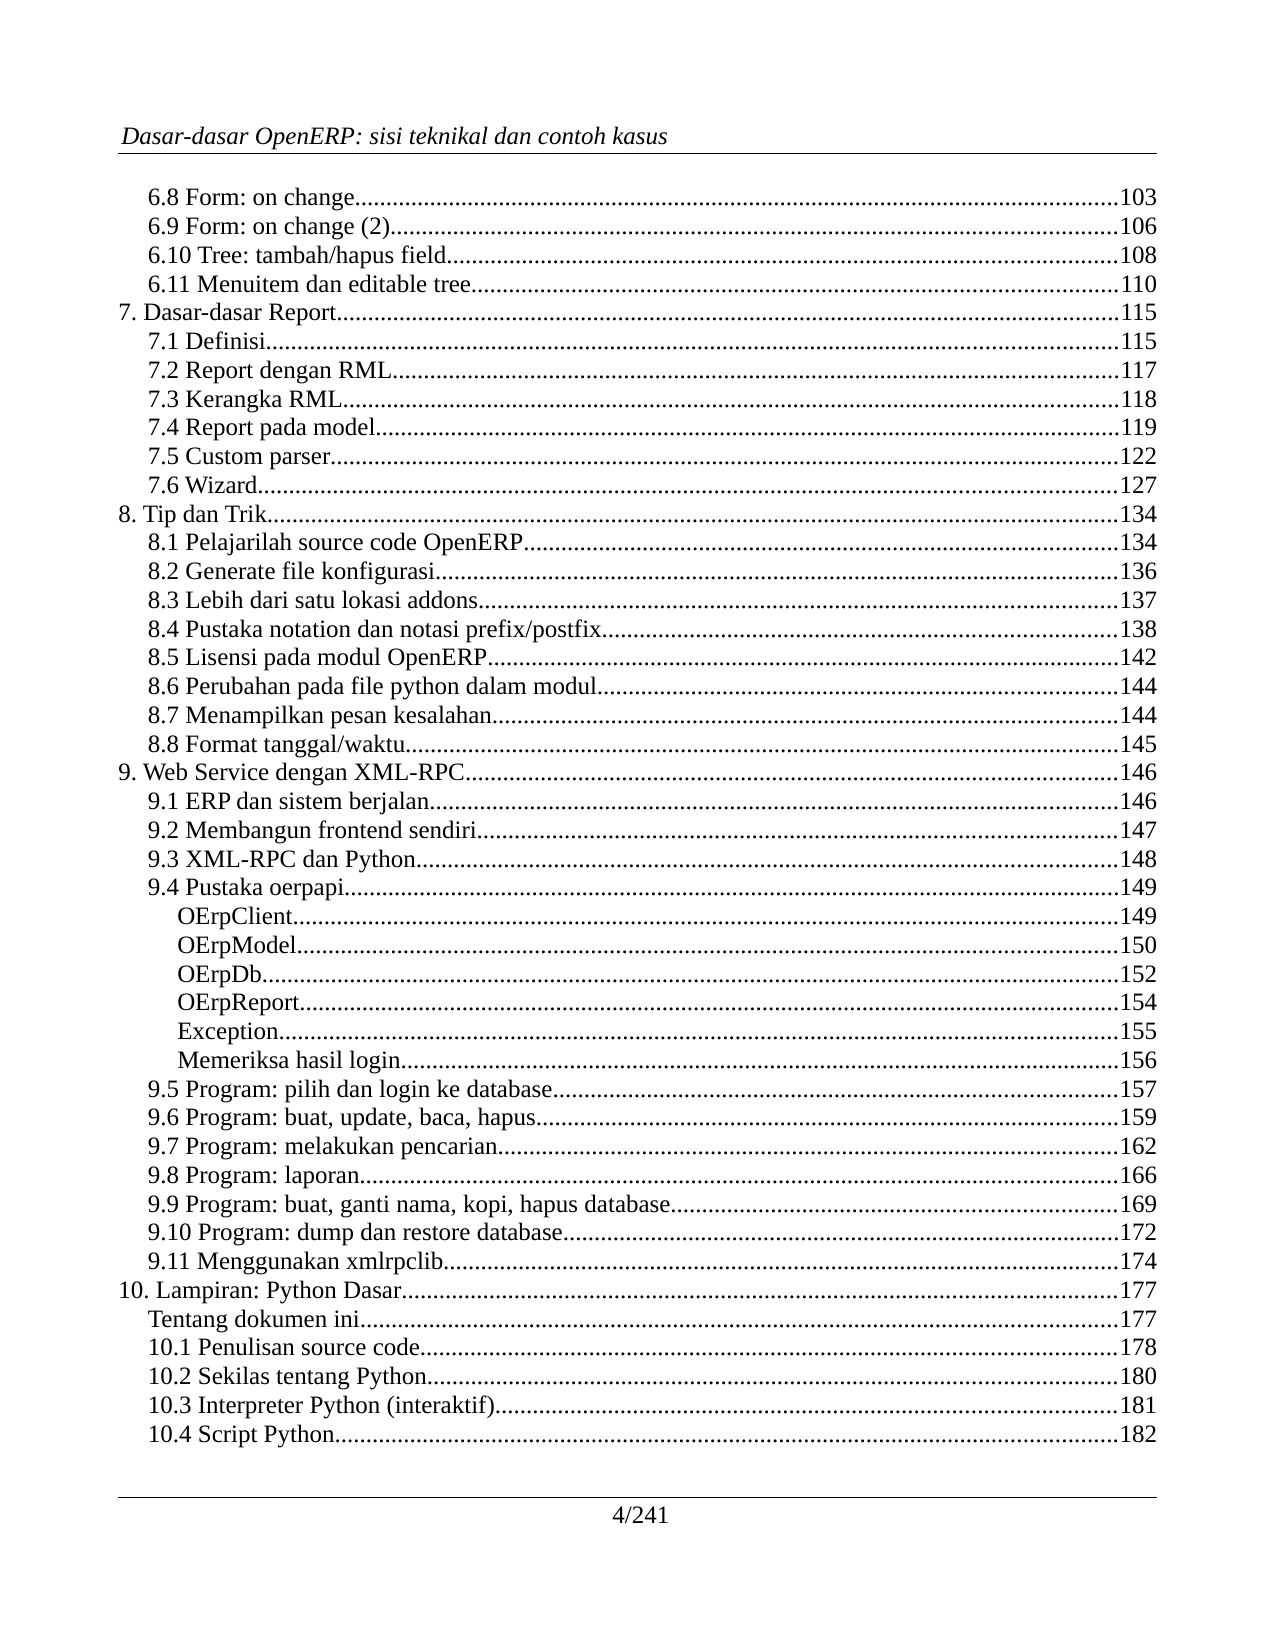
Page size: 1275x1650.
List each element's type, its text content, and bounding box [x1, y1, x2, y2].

text 8.7 Menampilkan pesan kesalahan 144 [148, 700, 1157, 729]
text 7.3 Kerangka RML 118 [148, 384, 1157, 412]
text 9.6 Program: buat, update, baca, hapus 159 [148, 1102, 1157, 1131]
text 9. Web Service dengan XML-RPC 146 [118, 757, 1157, 786]
text 8.4 Pustaka notation dan notasi prefix/postfix 138 [148, 614, 1157, 642]
text 8.3 Lebih dari satu lokasi addons 137 [148, 585, 1157, 614]
text 8.6 Perubahan pada file python dalam modul 144 [148, 671, 1157, 700]
text 9.9 Program: buat, ganti nama, kopi, hapus database 169 [148, 1189, 1157, 1217]
text 9.2 Membangun frontend sendiri 147 [148, 815, 1157, 844]
text 8. Tip dan Trik 134 [118, 499, 1157, 527]
text 7.2 Report dengan RML 117 [148, 355, 1157, 384]
text OErpClient 149 [177, 901, 1157, 930]
text 10.4 Script Python 182 [148, 1419, 1157, 1447]
text 7.6 Wizard 127 [148, 470, 1157, 499]
text 10.2 Sekilas tentang Python 180 [148, 1361, 1157, 1390]
text OErpDb 152 [177, 959, 1157, 987]
text Memeriksa hasil login 156 [177, 1045, 1157, 1074]
text 9.8 Program: laporan 166 [148, 1160, 1157, 1189]
text 8.1 Pelajarilah source code OpenERP 134 [148, 527, 1157, 556]
text 7. Dasar-dasar Report 115 [118, 297, 1157, 326]
text 6.10 Tree: tambah/hapus field 108 [148, 240, 1157, 269]
text 6.9 Form: on change (2) 106 [148, 211, 1157, 240]
text Exception 155 [177, 1016, 1157, 1045]
text 9.1 ERP dan sistem berjalan 146 [148, 786, 1157, 815]
text 9.5 Program: pilih dan login ke database 157 [148, 1074, 1157, 1102]
text 7.5 Custom parser 122 [148, 441, 1157, 470]
text OErpReport 154 [177, 987, 1157, 1016]
text 10.1 Penulisan source code 178 [148, 1332, 1157, 1361]
text 8.8 Format tanggal/waktu 145 [148, 729, 1157, 757]
text 10. Lampiran: Python Dasar 177 [118, 1275, 1157, 1304]
text 7.4 Report pada model 119 [148, 412, 1157, 441]
text Tentang dokumen ini 177 [148, 1304, 1157, 1332]
text 9.11 Menggunakan xmlrpclib 174 [148, 1246, 1157, 1275]
text 10.3 Interpreter Python (interaktif) 181 [148, 1390, 1157, 1419]
text OErpModel 150 [177, 930, 1157, 959]
text 9.3 XML-RPC dan Python 148 [148, 844, 1157, 872]
text 9.4 Pustaka oerpapi 149 [148, 872, 1157, 901]
text 9.7 Program: melakukan pencarian 162 [148, 1131, 1157, 1160]
text 8.2 Generate file konfigurasi 136 [148, 556, 1157, 585]
text 7.1 Definisi 115 [148, 326, 1157, 355]
text 6.8 Form: on change 103 [148, 182, 1157, 211]
text 8.5 Lisensi pada modul OpenERP 142 [148, 642, 1157, 671]
text 6.11 Menuitem dan editable tree 110 [148, 269, 1157, 297]
text 9.10 Program: dump dan restore database 172 [148, 1217, 1157, 1246]
